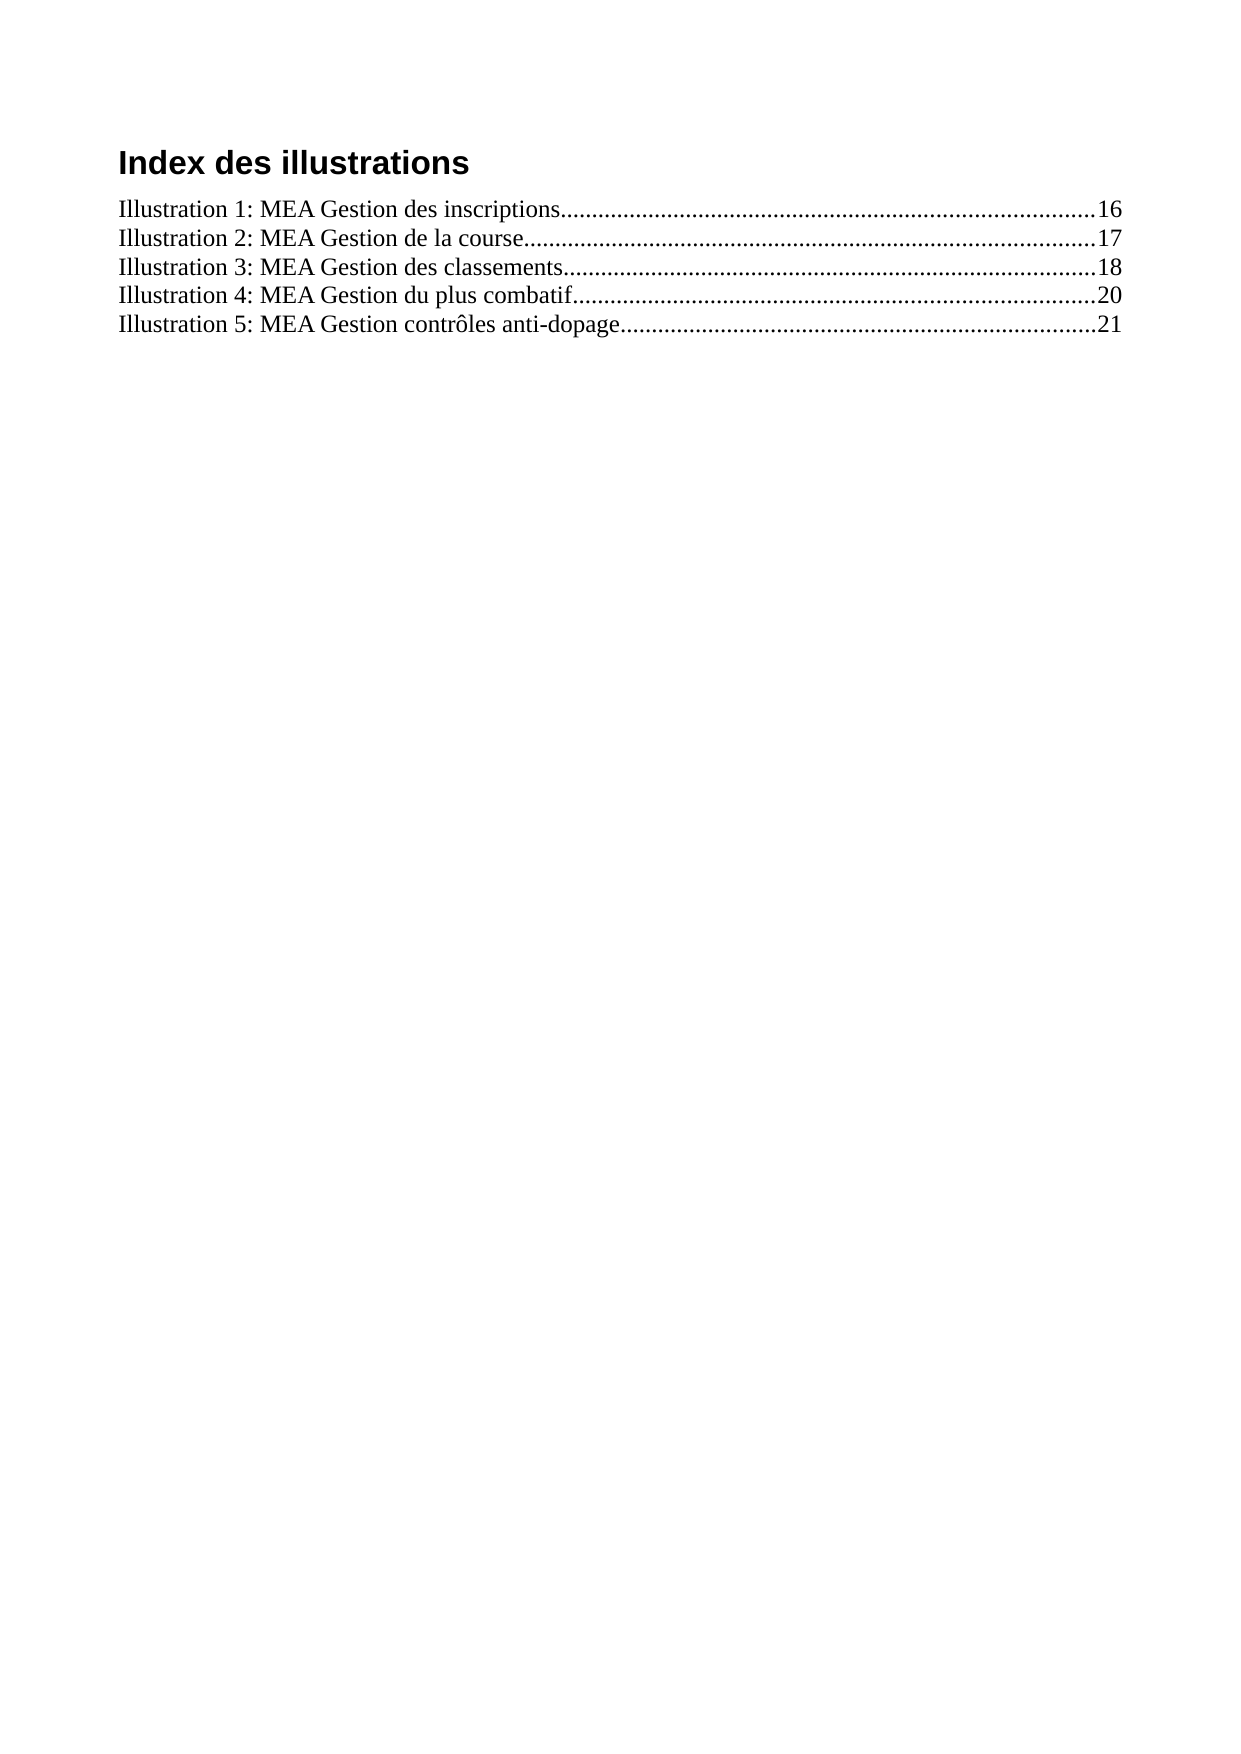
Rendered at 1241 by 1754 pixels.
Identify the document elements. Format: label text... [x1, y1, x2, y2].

text Illustration 1: MEA Gestion des inscriptions 16 [118, 194, 1122, 223]
text Illustration 4: MEA Gestion du plus combatif 20 [118, 280, 1122, 309]
subtitle Index des illustrations [118, 143, 1122, 182]
text Illustration 3: MEA Gestion des classements 18 [118, 252, 1122, 280]
text Illustration 2: MEA Gestion de la course 17 [118, 223, 1122, 252]
text Illustration 5: MEA Gestion contrôles anti-dopage 21 [118, 309, 1122, 338]
